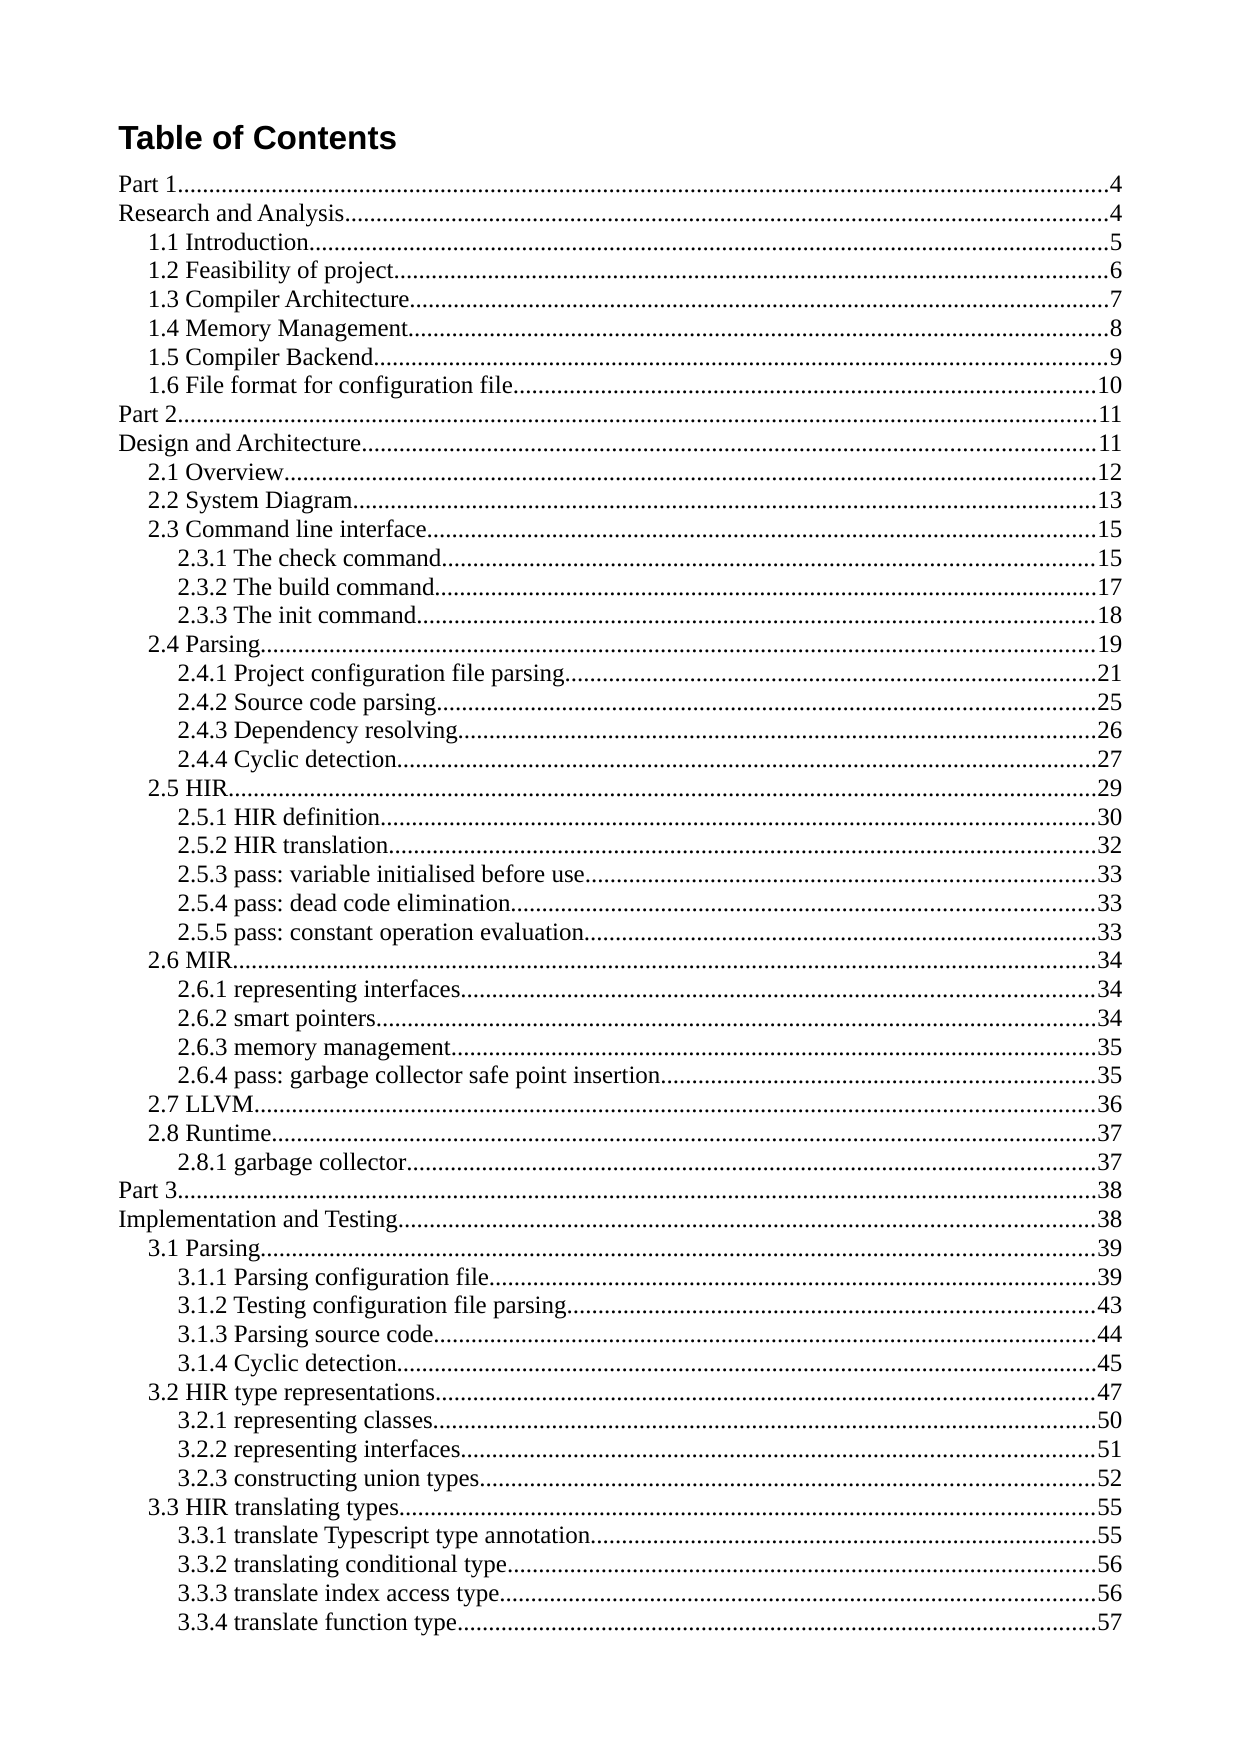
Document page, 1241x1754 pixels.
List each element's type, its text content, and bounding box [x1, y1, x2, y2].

text 2.2 System Diagram 13 [148, 485, 1122, 514]
text 2.5.1 HIR definition 30 [177, 802, 1122, 830]
text 3.2.1 representing classes 50 [177, 1405, 1122, 1434]
text Part 2 11 [118, 399, 1122, 428]
text 2.8.1 garbage collector 37 [177, 1147, 1122, 1175]
text 1.4 Memory Management 8 [148, 313, 1122, 342]
text 1.3 Compiler Architecture 7 [148, 284, 1122, 313]
text 3.1 Parsing 39 [148, 1233, 1122, 1262]
text Part 3 38 [118, 1175, 1122, 1204]
text 3.3.1 translate Typescript type annotation 55 [177, 1520, 1122, 1549]
text 3.3 HIR translating types 55 [148, 1492, 1122, 1520]
text 2.4.2 Source code parsing 25 [177, 687, 1122, 715]
text 2.5.4 pass: dead code elimination 33 [177, 888, 1122, 917]
text Design and Architecture 11 [118, 428, 1122, 457]
text 2.5 HIR 29 [148, 773, 1122, 802]
text 2.3.3 The init command 18 [177, 600, 1122, 629]
text 3.1.4 Cyclic detection 45 [177, 1348, 1122, 1377]
text 2.4 Parsing 19 [148, 629, 1122, 658]
text 2.5.3 pass: variable initialised before use 33 [177, 859, 1122, 888]
subtitle Table of Contents [118, 118, 1122, 157]
text Implementation and Testing 38 [118, 1204, 1122, 1233]
text 3.3.4 translate function type 57 [177, 1607, 1122, 1635]
text 3.1.2 Testing configuration file parsing 43 [177, 1290, 1122, 1319]
text 1.2 Feasibility of project 6 [148, 255, 1122, 284]
text 3.2 HIR type representations 47 [148, 1377, 1122, 1405]
text 2.8 Runtime 37 [148, 1118, 1122, 1147]
text 3.1.1 Parsing configuration file 39 [177, 1262, 1122, 1290]
text 2.6.3 memory management 35 [177, 1032, 1122, 1060]
text 2.3 Command line interface 15 [148, 514, 1122, 543]
text 3.3.3 translate index access type 56 [177, 1578, 1122, 1607]
text 2.4.1 Project configuration file parsing 21 [177, 658, 1122, 687]
text 3.2.2 representing interfaces 51 [177, 1434, 1122, 1463]
text 2.6.4 pass: garbage collector safe point insertion 35 [177, 1060, 1122, 1089]
text 2.4.4 Cyclic detection 27 [177, 744, 1122, 773]
text 2.6.1 representing interfaces 34 [177, 974, 1122, 1003]
text Part 1 4 [118, 169, 1122, 198]
text 2.5.2 HIR translation 32 [177, 830, 1122, 859]
text 3.3.2 translating conditional type 56 [177, 1549, 1122, 1578]
text 2.3.2 The build command 17 [177, 572, 1122, 600]
text 2.6.2 smart pointers 34 [177, 1003, 1122, 1032]
text 2.4.3 Dependency resolving 26 [177, 715, 1122, 744]
text 3.1.3 Parsing source code 44 [177, 1319, 1122, 1348]
text 1.6 File format for configuration file 10 [148, 370, 1122, 399]
text Research and Analysis 4 [118, 198, 1122, 227]
text 3.2.3 constructing union types 52 [177, 1463, 1122, 1492]
text 2.6 MIR 34 [148, 945, 1122, 974]
text 2.7 LLVM 36 [148, 1089, 1122, 1118]
text 2.5.5 pass: constant operation evaluation 33 [177, 917, 1122, 945]
text 1.1 Introduction 5 [148, 227, 1122, 255]
text 2.1 Overview 12 [148, 457, 1122, 485]
text 2.3.1 The check command 15 [177, 543, 1122, 572]
text 1.5 Compiler Backend 9 [148, 342, 1122, 370]
